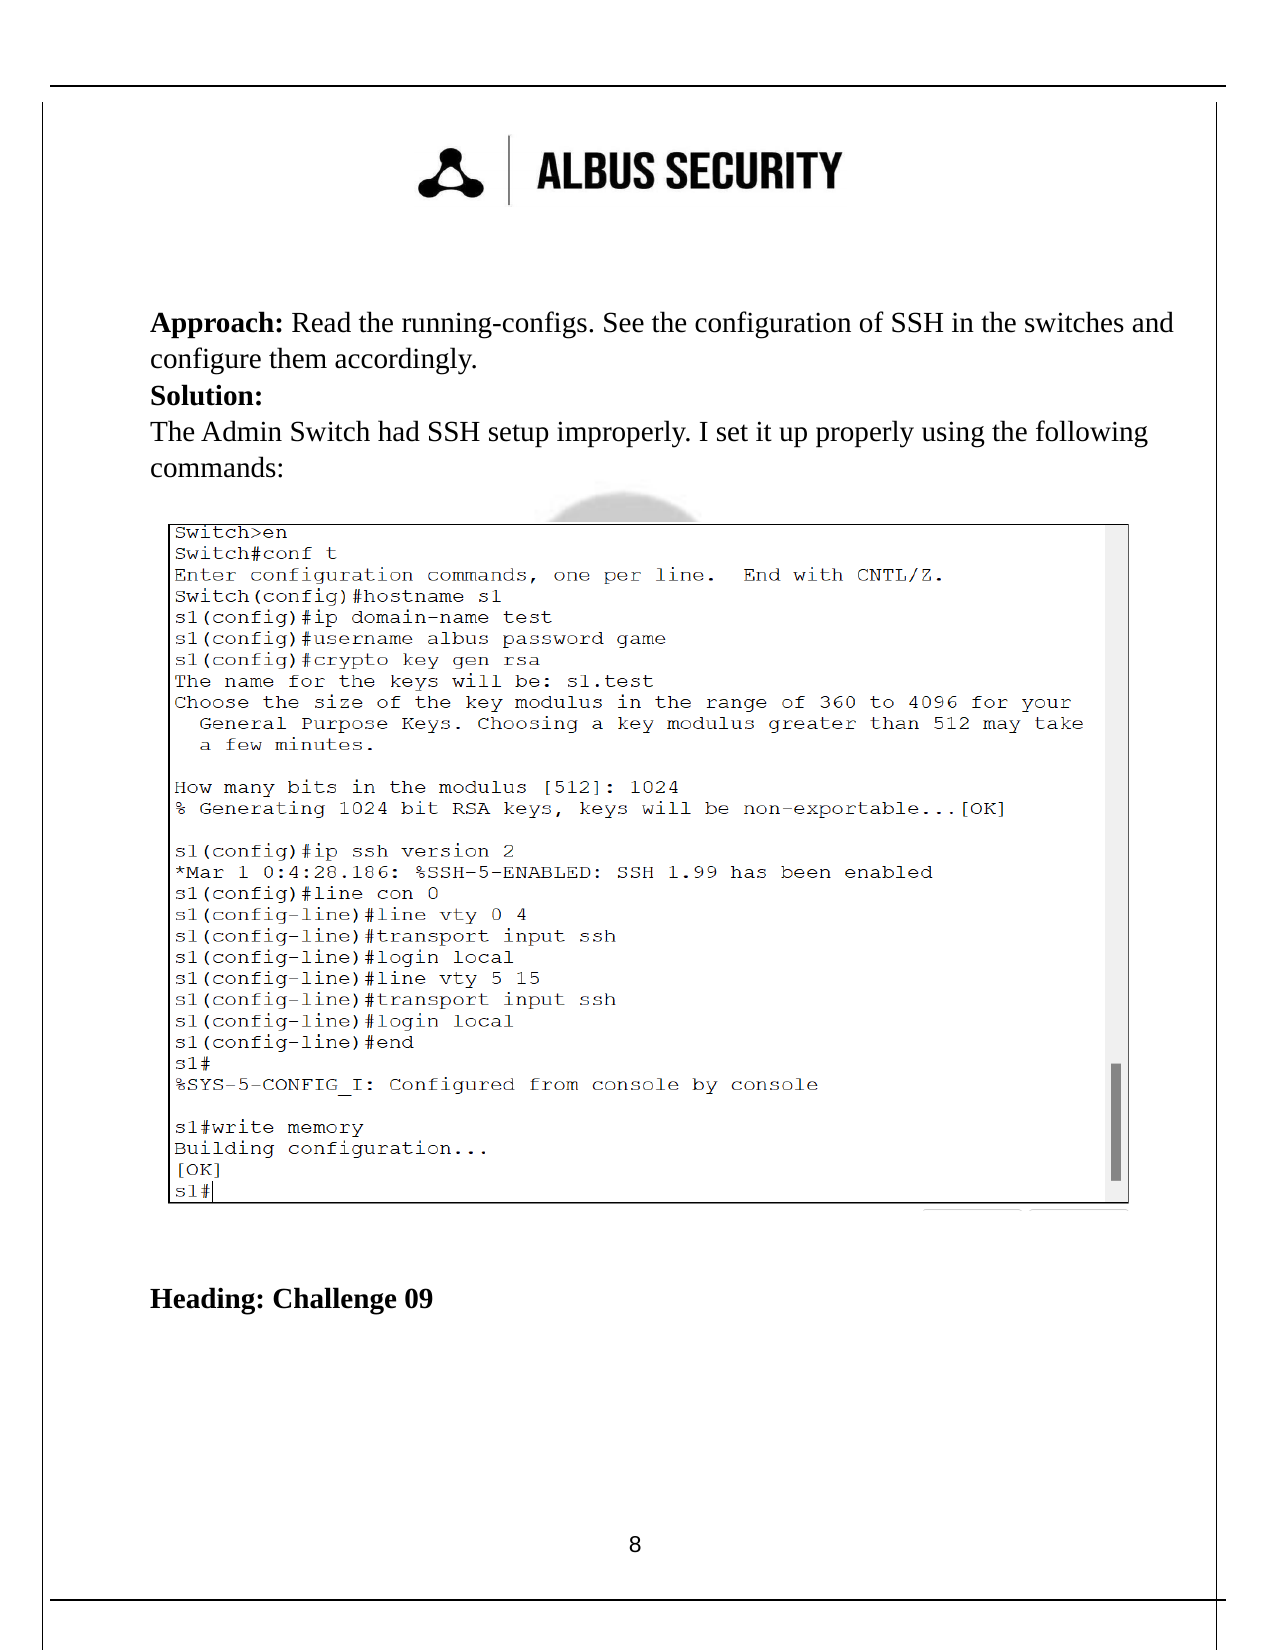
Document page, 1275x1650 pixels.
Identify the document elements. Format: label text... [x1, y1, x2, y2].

picture [150, 176, 177, 251]
picture [142, 344, 1129, 1312]
text The Admin Switch had SSH setup improperly. I set it up properly using the following commands: [150, 414, 1178, 483]
picture [849, 161, 878, 204]
picture [414, 134, 847, 207]
text Heading: Challenge 09 [150, 1281, 1178, 1315]
text Approach: Read the running-configs. See the configuration of SSH in the switches and configure them accordingly. [150, 305, 1178, 375]
text Solution: [150, 378, 1178, 411]
